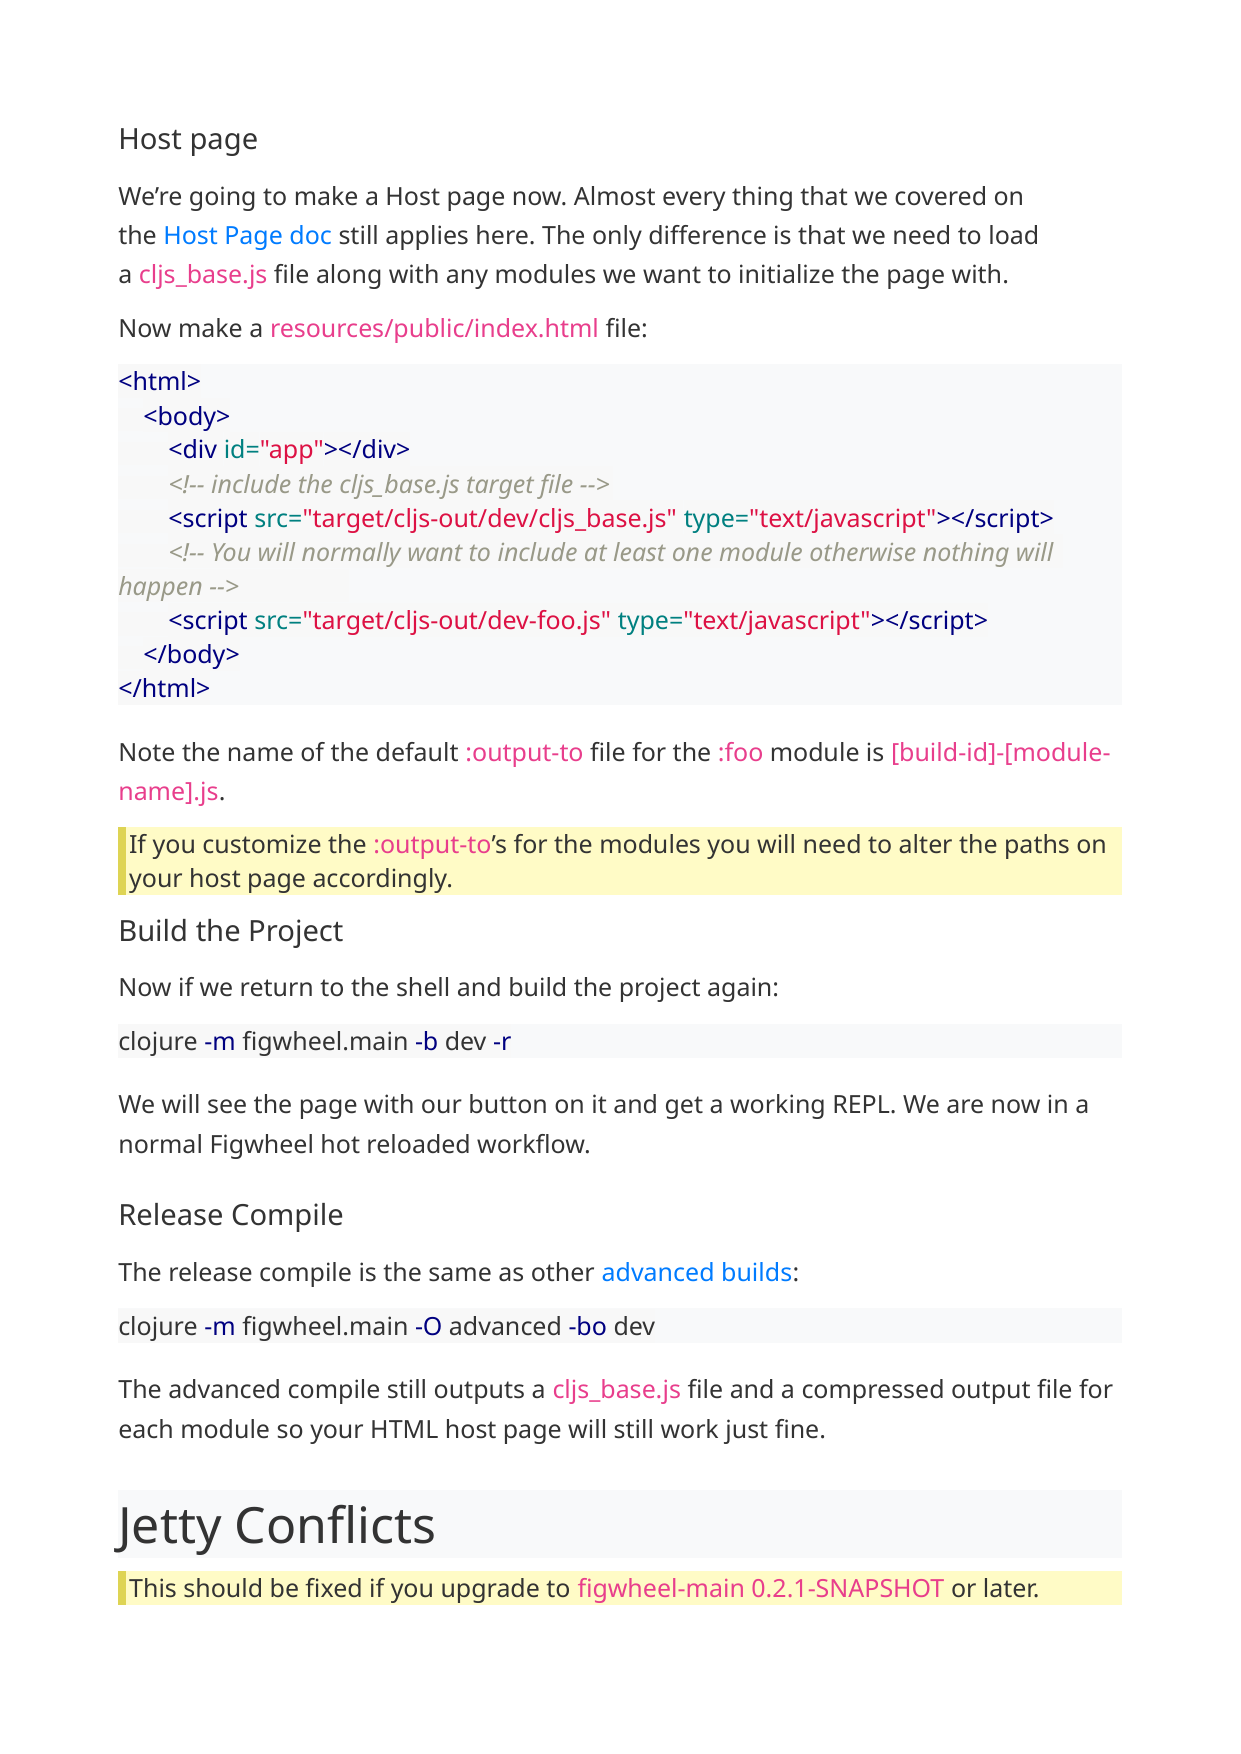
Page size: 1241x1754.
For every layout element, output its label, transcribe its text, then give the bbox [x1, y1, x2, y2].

subtitle Jetty Conflicts [118, 1490, 1122, 1558]
text <html> [118, 364, 1122, 398]
text </html> [118, 671, 1122, 705]
text Now make a resources/public/index.html file: [118, 310, 1122, 344]
text <!-- include the cljs_base.js target file --> [118, 466, 1122, 500]
subtitle Build the Project [118, 910, 1122, 949]
text If you customize the :output-to’s for the modules you will need to alter the paths on your host page accordingly. [126, 827, 1122, 895]
text clojure -m figwheel.main -O advanced -bo dev [118, 1308, 1122, 1343]
text Note the name of the default :output-to file for the :foo module is [build-id]-[module-name].js. [118, 734, 1122, 807]
text clojure -m figwheel.main -b dev -r [118, 1024, 1122, 1058]
text The release compile is the same as other advanced builds: [118, 1255, 1122, 1289]
text <script src="target/cljs-out/dev-foo.js" type="text/javascript"></script> [118, 602, 1122, 637]
text <body> [118, 398, 1122, 432]
text <div id="app"></div> [118, 432, 1122, 466]
text <script src="target/cljs-out/dev/cljs_base.js" type="text/javascript"></script> [118, 500, 1122, 534]
text <!-- You will normally want to include at least one module otherwise nothing will happen --> [118, 534, 1122, 602]
text We’re going to make a Host page now. Almost every thing that we covered on the Host Page doc still applies here. The only difference is that we need to load a cljs_base.js file along with any modules we want to initialize the page with. [118, 178, 1122, 291]
text </body> [118, 637, 1122, 671]
subtitle Host page [118, 118, 1122, 158]
text We will see the page with our button on it and get a working REPL. We are now in a normal Figwheel hot reloaded workflow. [118, 1087, 1122, 1160]
text The advanced compile still outputs a cljs_base.js file and a compressed output file for each module so your HTML host page will still work just fine. [118, 1372, 1122, 1445]
subtitle Release Compile [118, 1195, 1122, 1234]
text This should be fixed if you upgrade to figwheel-main 0.2.1-SNAPSHOT or later. [126, 1571, 1122, 1605]
text Now if we return to the shell and build the project again: [118, 970, 1122, 1004]
